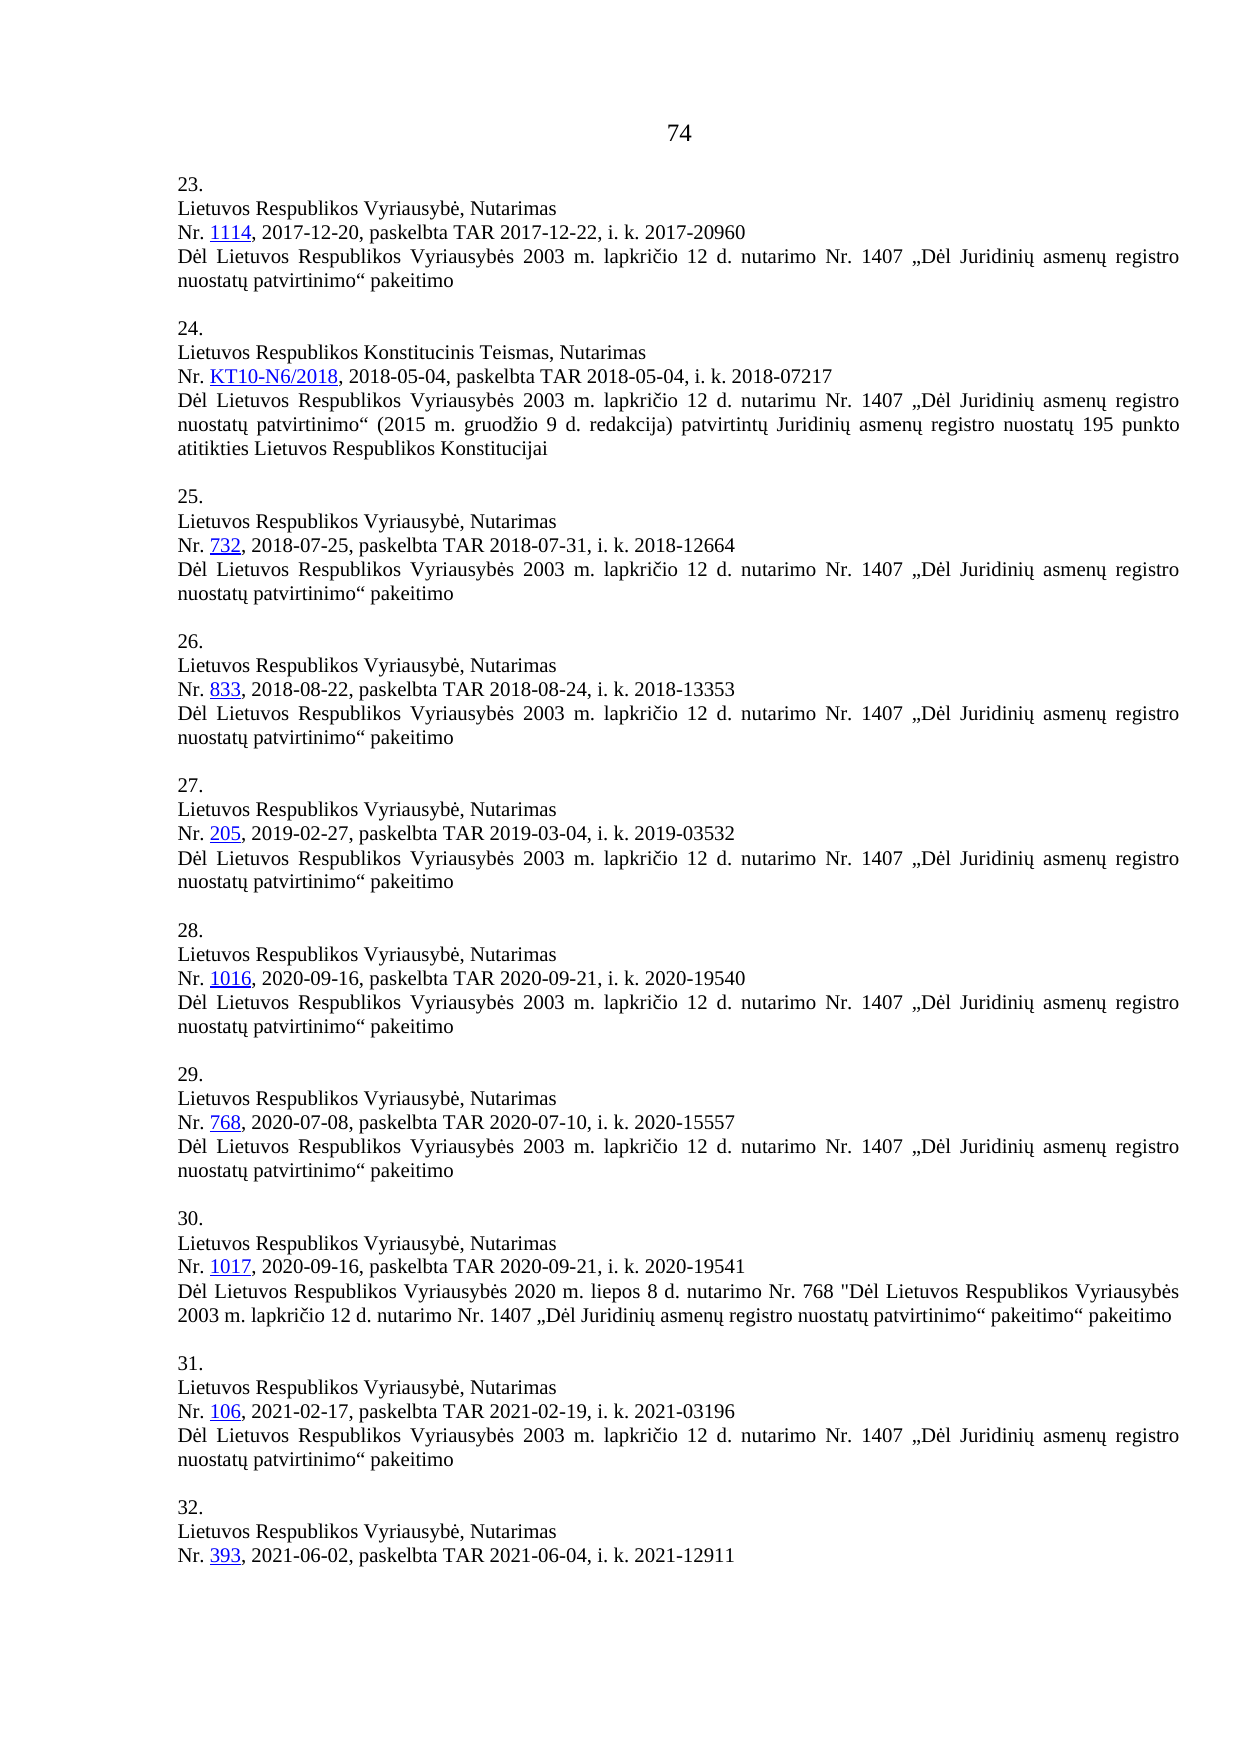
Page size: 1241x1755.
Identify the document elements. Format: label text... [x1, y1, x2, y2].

text Nr. 106, 2021-02-17, paskelbta TAR 2021-02-19, i. k. 2021-03196 [177, 1399, 1181, 1423]
text Nr. 1114, 2017-12-20, paskelbta TAR 2017-12-22, i. k. 2017-20960 [177, 220, 1181, 244]
text 26. [177, 629, 1181, 653]
text Dėl Lietuvos Respublikos Vyriausybės 2003 m. lapkričio 12 d. nutarimo Nr. 1407 „Dėl Juridinių asmenų registro nuostatų patvirtinimo“ pakeitimo [177, 557, 1181, 605]
text 27. [177, 773, 1181, 797]
text Lietuvos Respublikos Vyriausybė, Nutarimas [177, 1519, 1181, 1543]
text Dėl Lietuvos Respublikos Vyriausybės 2020 m. liepos 8 d. nutarimo Nr. 768 "Dėl Lietuvos Respublikos Vyriausybės 2003 m. lapkričio 12 d. nutarimo Nr. 1407 „Dėl Juridinių asmenų registro nuostatų patvirtinimo“ pakeitimo“ pakeitimo [177, 1278, 1181, 1327]
text Nr. 205, 2019-02-27, paskelbta TAR 2019-03-04, i. k. 2019-03532 [177, 821, 1181, 845]
text 24. [177, 316, 1181, 340]
text Lietuvos Respublikos Konstitucinis Teismas, Nutarimas [177, 340, 1181, 364]
text 23. [177, 172, 1181, 196]
text 28. [177, 918, 1181, 942]
text Dėl Lietuvos Respublikos Vyriausybės 2003 m. lapkričio 12 d. nutarimo Nr. 1407 „Dėl Juridinių asmenų registro nuostatų patvirtinimo“ pakeitimo [177, 1423, 1181, 1471]
text Lietuvos Respublikos Vyriausybė, Nutarimas [177, 1086, 1181, 1110]
text Lietuvos Respublikos Vyriausybė, Nutarimas [177, 1375, 1181, 1399]
text Dėl Lietuvos Respublikos Vyriausybės 2003 m. lapkričio 12 d. nutarimo Nr. 1407 „Dėl Juridinių asmenų registro nuostatų patvirtinimo“ pakeitimo [177, 845, 1181, 893]
text Lietuvos Respublikos Vyriausybė, Nutarimas [177, 1230, 1181, 1254]
text Lietuvos Respublikos Vyriausybė, Nutarimas [177, 653, 1181, 677]
text 31. [177, 1351, 1181, 1375]
text Lietuvos Respublikos Vyriausybė, Nutarimas [177, 942, 1181, 966]
text Lietuvos Respublikos Vyriausybė, Nutarimas [177, 196, 1181, 220]
text Nr. 393, 2021-06-02, paskelbta TAR 2021-06-04, i. k. 2021-12911 [177, 1543, 1181, 1567]
text Dėl Lietuvos Respublikos Vyriausybės 2003 m. lapkričio 12 d. nutarimu Nr. 1407 „Dėl Juridinių asmenų registro nuostatų patvirtinimo“ (2015 m. gruodžio 9 d. redakcija) patvirtintų Juridinių asmenų registro nuostatų 195 punkto atitikties Lietuvos Respublikos Konstitucijai [177, 388, 1181, 460]
text Dėl Lietuvos Respublikos Vyriausybės 2003 m. lapkričio 12 d. nutarimo Nr. 1407 „Dėl Juridinių asmenų registro nuostatų patvirtinimo“ pakeitimo [177, 701, 1181, 749]
text Nr. 768, 2020-07-08, paskelbta TAR 2020-07-10, i. k. 2020-15557 [177, 1110, 1181, 1134]
text Nr. 833, 2018-08-22, paskelbta TAR 2018-08-24, i. k. 2018-13353 [177, 677, 1181, 701]
text 32. [177, 1495, 1181, 1519]
text Dėl Lietuvos Respublikos Vyriausybės 2003 m. lapkričio 12 d. nutarimo Nr. 1407 „Dėl Juridinių asmenų registro nuostatų patvirtinimo“ pakeitimo [177, 1134, 1181, 1182]
text Nr. 732, 2018-07-25, paskelbta TAR 2018-07-31, i. k. 2018-12664 [177, 533, 1181, 557]
text Nr. KT10-N6/2018, 2018-05-04, paskelbta TAR 2018-05-04, i. k. 2018-07217 [177, 364, 1181, 388]
text Lietuvos Respublikos Vyriausybė, Nutarimas [177, 797, 1181, 821]
text Dėl Lietuvos Respublikos Vyriausybės 2003 m. lapkričio 12 d. nutarimo Nr. 1407 „Dėl Juridinių asmenų registro nuostatų patvirtinimo“ pakeitimo [177, 990, 1181, 1038]
text Nr. 1016, 2020-09-16, paskelbta TAR 2020-09-21, i. k. 2020-19540 [177, 966, 1181, 990]
text Lietuvos Respublikos Vyriausybė, Nutarimas [177, 508, 1181, 533]
text Nr. 1017, 2020-09-16, paskelbta TAR 2020-09-21, i. k. 2020-19541 [177, 1254, 1181, 1278]
text 25. [177, 484, 1181, 508]
text 30. [177, 1206, 1181, 1230]
text 29. [177, 1062, 1181, 1086]
text Dėl Lietuvos Respublikos Vyriausybės 2003 m. lapkričio 12 d. nutarimo Nr. 1407 „Dėl Juridinių asmenų registro nuostatų patvirtinimo“ pakeitimo [177, 244, 1181, 292]
